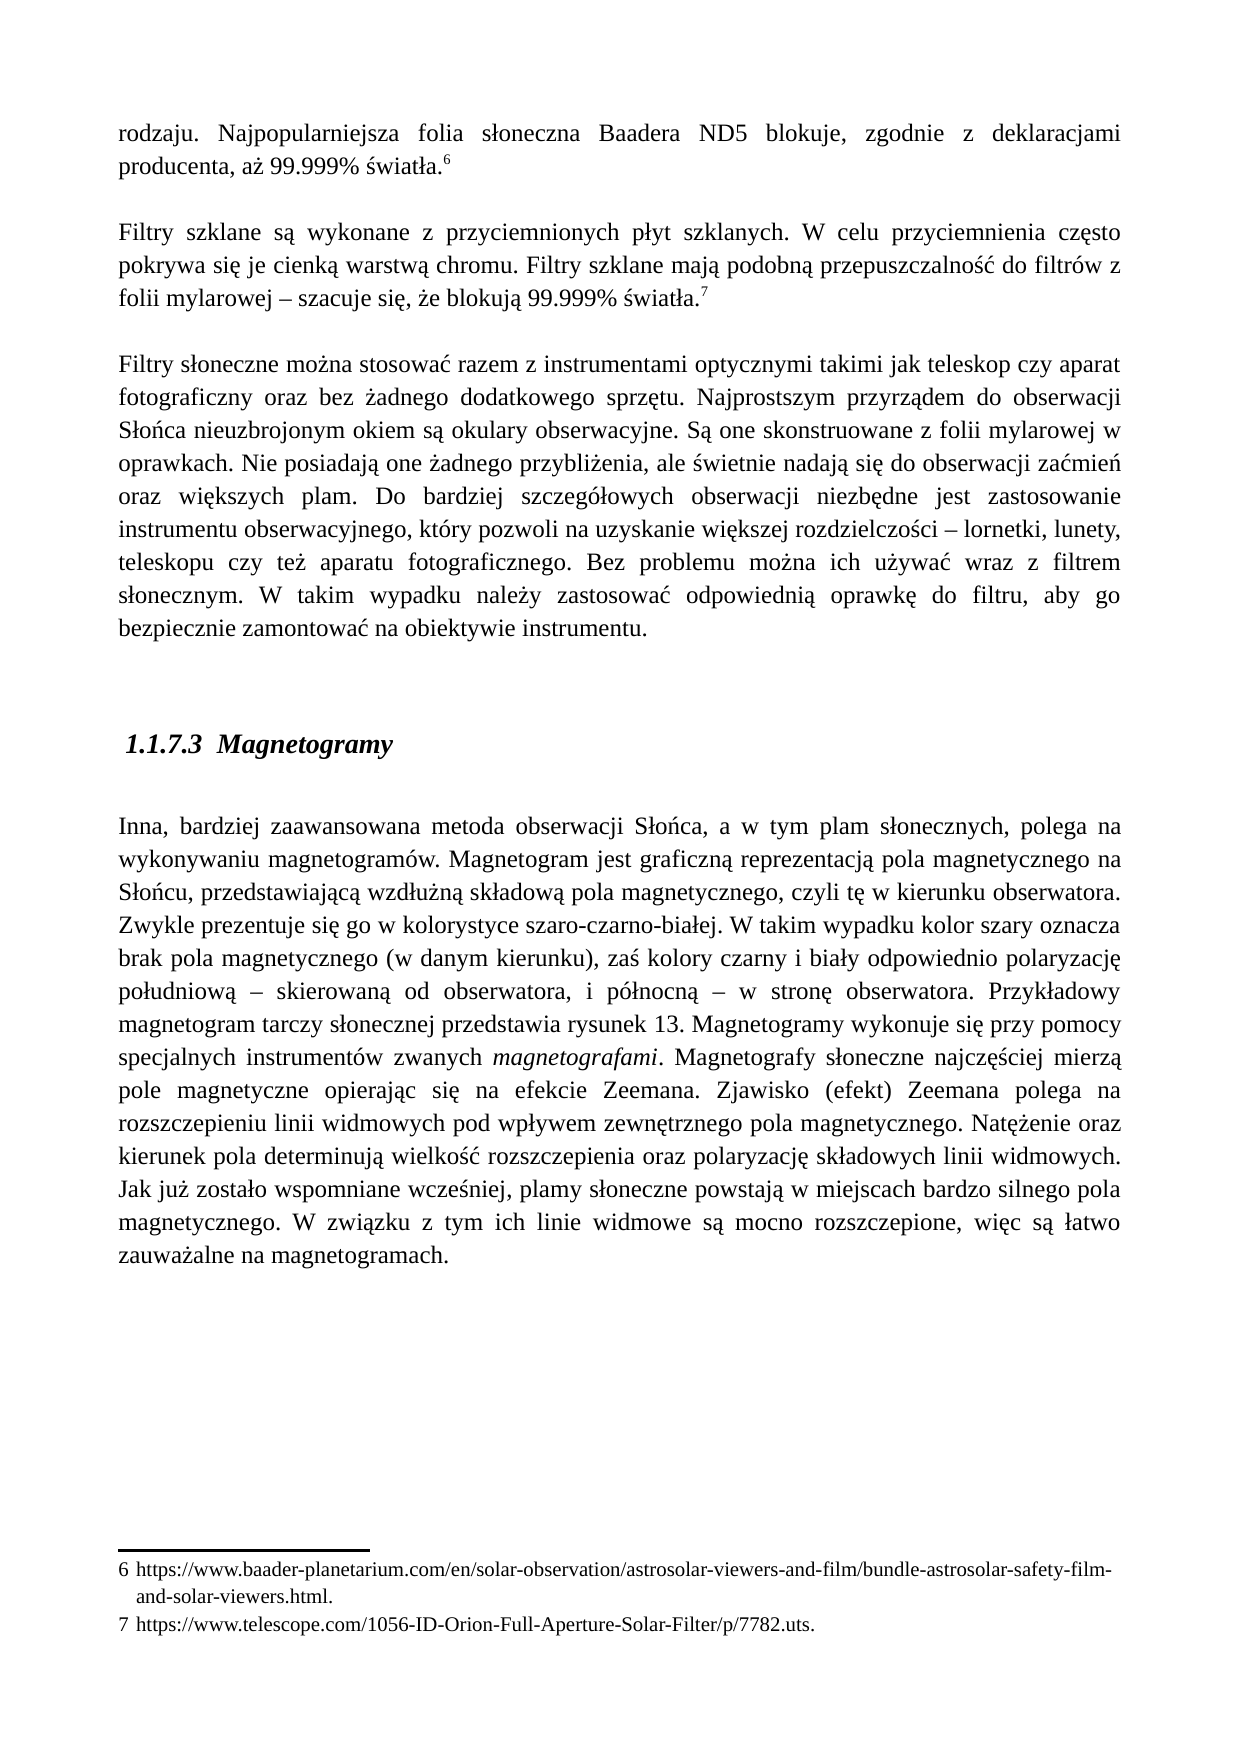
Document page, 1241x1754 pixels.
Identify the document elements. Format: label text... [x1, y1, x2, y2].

text rodzaju. Najpopularniejsza folia słoneczna Baadera ND5 blokuje, zgodnie z deklaracjami producenta, aż 99.999% światła. [118, 118, 1122, 180]
text Filtry szklane są wykonane z przyciemnionych płyt szklanych. W celu przyciemnienia często pokrywa się je cienką warstwą chromu. Filtry szklane mają podobną przepuszczalność do filtrów z folii mylarowej – szacuje się, że blokują 99.999% światła. [118, 217, 1122, 312]
text Inna, bardziej zaawansowana metoda obserwacji Słońca, a w tym plam słonecznych, polega na wykonywaniu magnetogramów. Magnetogram jest graficzną reprezentacją pola magnetycznego na Słońcu, przedstawiającą wzdłużną składową pola magnetycznego, czyli tę w kierunku obserwatora. Zwykle prezentuje się go w kolorystyce szaro-czarno-białej. W takim wypadku kolor szary oznacza brak pola magnetycznego (w danym kierunku), zaś kolory czarny i biały odpowiednio polaryzację południową – skierowaną od obserwatora, i północną – w stronę obserwatora. Przykładowy magnetogram tarczy słonecznej przedstawia rysunek 13. Magnetogramy wykonuje się przy pomocy specjalnych instrumentów zwanych magnetografami. Magnetografy słoneczne najczęściej mierzą pole magnetyczne opierając się na efekcie Zeemana. Zjawisko (efekt) Zeemana polega na rozszczepieniu linii widmowych pod wpływem zewnętrznego pola magnetycznego. Natężenie oraz kierunek pola determinują wielkość rozszczepienia oraz polaryzację składowych linii widmowych. Jak już zostało wspomniane wcześniej, plamy słoneczne powstają w miejscach bardzo silnego pola magnetycznego. W związku z tym ich linie widmowe są mocno rozszczepione, więc są łatwo zauważalne na magnetogramach. [118, 811, 1122, 1269]
subtitle Magnetogramy [118, 727, 1122, 759]
text https://www.baader-planetarium.com/en/solar-observation/astrosolar-viewers-and-film/bundle-astrosolar-safety-film-and-solar-viewers.html. [118, 1557, 1122, 1608]
text Filtry słoneczne można stosować razem z instrumentami optycznymi takimi jak teleskop czy aparat fotograficzny oraz bez żadnego dodatkowego sprzętu. Najprostszym przyrządem do obserwacji Słońca nieuzbrojonym okiem są okulary obserwacyjne. Są one skonstruowane z folii mylarowej w oprawkach. Nie posiadają one żadnego przybliżenia, ale świetnie nadają się do obserwacji zaćmień oraz większych plam. Do bardziej szczegółowych obserwacji niezbędne jest zastosowanie instrumentu obserwacyjnego, który pozwoli na uzyskanie większej rozdzielczości – lornetki, lunety, teleskopu czy też aparatu fotograficznego. Bez problemu można ich używać wraz z filtrem słonecznym. W takim wypadku należy zastosować odpowiednią oprawkę do filtru, aby go bezpiecznie zamontować na obiektywie instrumentu. [118, 349, 1122, 642]
text https://www.telescope.com/1056-ID-Orion-Full-Aperture-Solar-Filter/p/7782.uts. [118, 1612, 1122, 1636]
